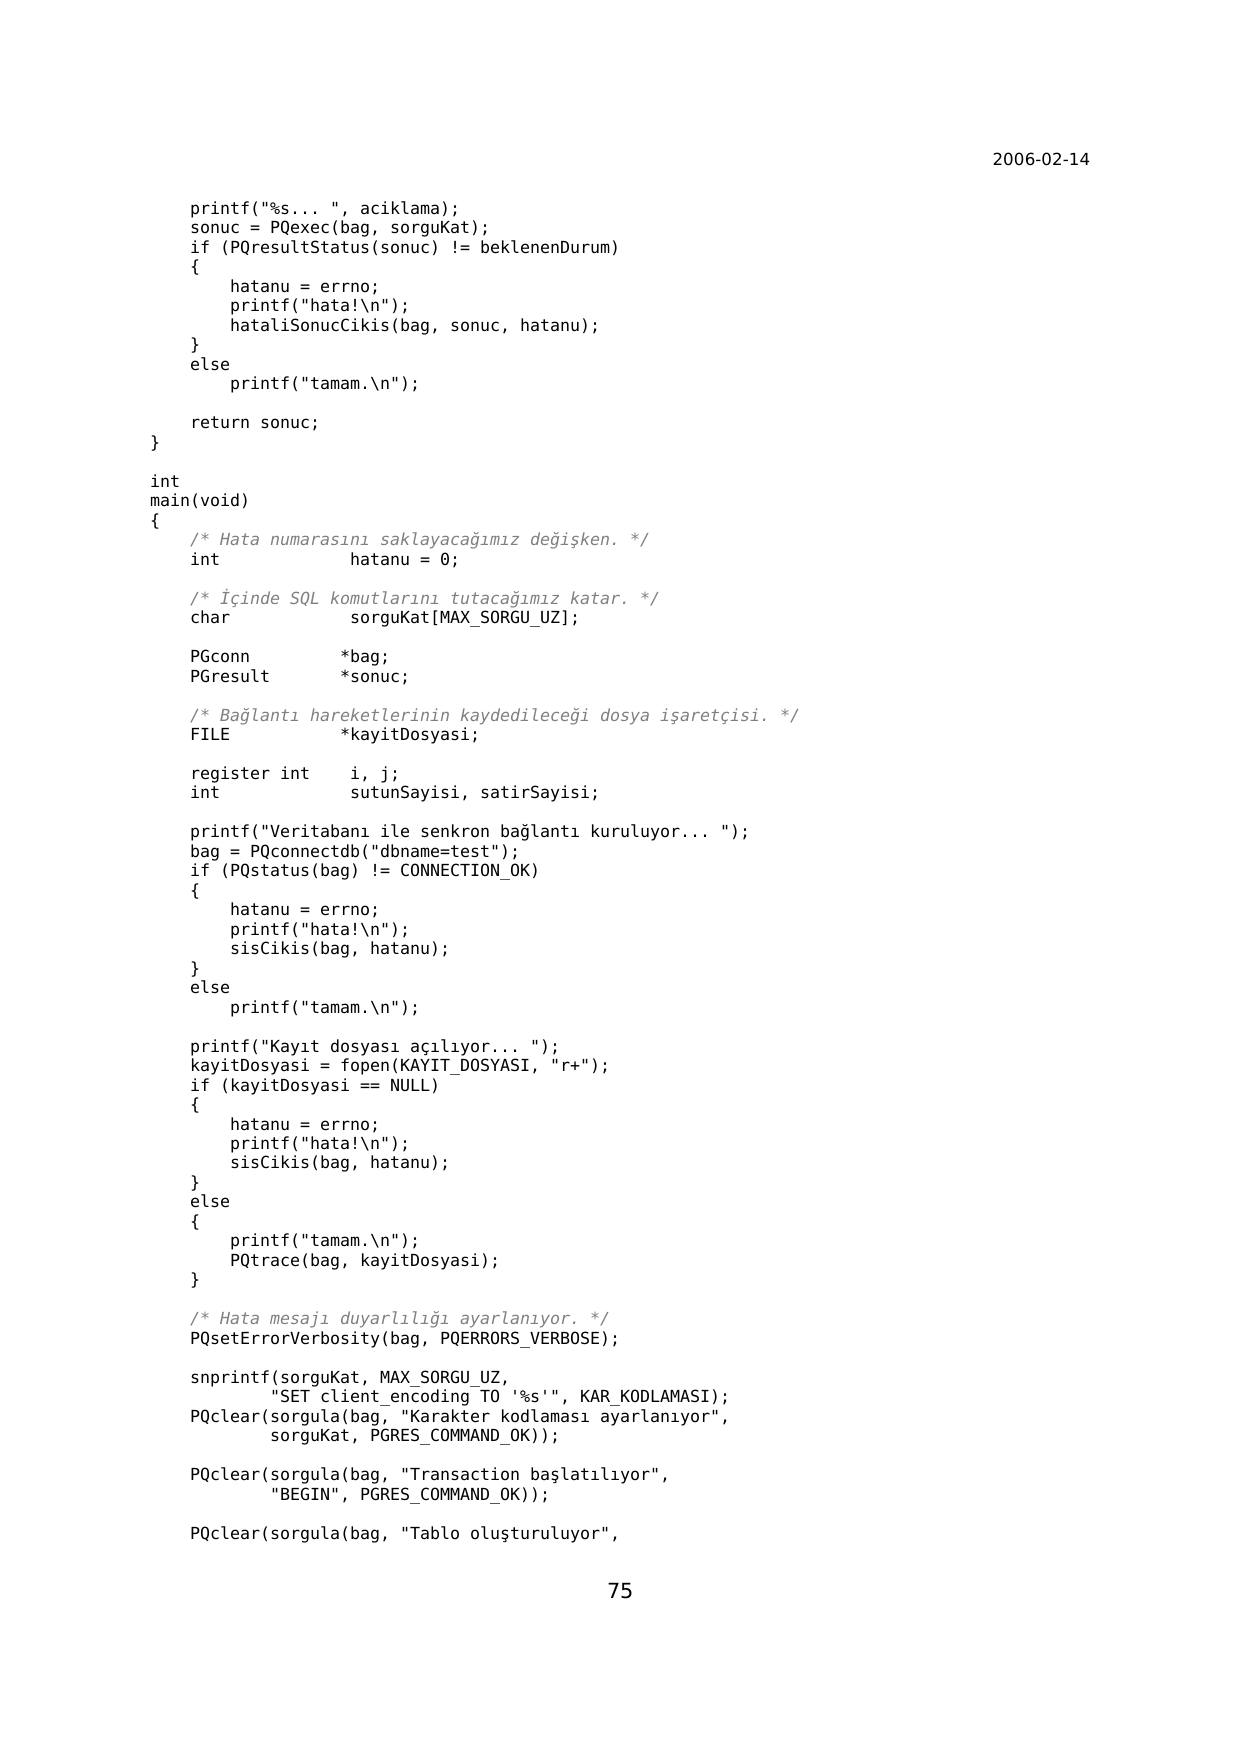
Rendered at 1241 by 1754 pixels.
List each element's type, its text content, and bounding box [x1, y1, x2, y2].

text snprintf(sorguKat, MAX_SORGU_UZ, [150, 1368, 1090, 1387]
text /* Hata mesajı duyarlılığı ayarlanıyor. */ [150, 1309, 1090, 1329]
text PQsetErrorVerbosity(bag, PQERRORS_VERBOSE); [150, 1329, 1090, 1348]
text kayitDosyasi = fopen(KAYIT_DOSYASI, "r+"); [150, 1056, 1090, 1076]
text { [150, 511, 1090, 530]
text bag = PQconnectdb("dbname=test"); [150, 842, 1090, 861]
text hataliSonucCikis(bag, sonuc, hatanu); [150, 316, 1090, 335]
text printf("Veritabanı ile senkron bağlantı kuruluyor... "); [150, 822, 1090, 842]
text else [150, 355, 1090, 374]
text PQclear(sorgula(bag, "Karakter kodlaması ayarlanıyor", [150, 1407, 1090, 1426]
text char sorguKat[MAX_SORGU_UZ]; [150, 608, 1090, 627]
text sisCikis(bag, hatanu); [150, 1153, 1090, 1173]
text PQtrace(bag, kayitDosyasi); [150, 1251, 1090, 1270]
text printf("tamam.\n"); [150, 374, 1090, 394]
text printf("hata!\n"); [150, 296, 1090, 316]
text register int i, j; [150, 764, 1090, 783]
text if (kayitDosyasi == NULL) [150, 1076, 1090, 1095]
text PQclear(sorgula(bag, "Tablo oluşturuluyor", [150, 1523, 1090, 1543]
text printf("tamam.\n"); [150, 1231, 1090, 1251]
text /* Bağlantı hareketlerinin kaydedileceği dosya işaretçisi. */ [150, 705, 1090, 725]
text FILE *kayitDosyasi; [150, 725, 1090, 744]
text hatanu = errno; [150, 277, 1090, 296]
text /* Hata numarasını saklayacağımız değişken. */ [150, 530, 1090, 549]
text "SET client_encoding TO '%s'", KAR_KODLAMASI); [150, 1387, 1090, 1407]
text else [150, 1192, 1090, 1212]
text { [150, 1212, 1090, 1231]
text hatanu = errno; [150, 900, 1090, 920]
text if (PQresultStatus(sonuc) != beklenenDurum) [150, 238, 1090, 257]
text { [150, 881, 1090, 900]
text sisCikis(bag, hatanu); [150, 939, 1090, 959]
text printf("tamam.\n"); [150, 998, 1090, 1017]
text } [150, 335, 1090, 355]
text int [150, 472, 1090, 491]
text } [150, 1270, 1090, 1290]
text sonuc = PQexec(bag, sorguKat); [150, 218, 1090, 238]
text { [150, 1095, 1090, 1114]
text sorguKat, PGRES_COMMAND_OK)); [150, 1426, 1090, 1446]
text main(void) [150, 491, 1090, 511]
text printf("hata!\n"); [150, 920, 1090, 939]
text printf("hata!\n"); [150, 1134, 1090, 1153]
text PGconn *bag; [150, 647, 1090, 666]
text hatanu = errno; [150, 1114, 1090, 1134]
text if (PQstatus(bag) != CONNECTION_OK) [150, 861, 1090, 881]
text } [150, 1173, 1090, 1192]
text printf("%s... ", aciklama); [150, 199, 1090, 218]
text /* İçinde SQL komutlarını tutacağımız katar. */ [150, 588, 1090, 608]
text printf("Kayıt dosyası açılıyor... "); [150, 1037, 1090, 1056]
text else [150, 978, 1090, 998]
text int sutunSayisi, satirSayisi; [150, 783, 1090, 803]
text "BEGIN", PGRES_COMMAND_OK)); [150, 1484, 1090, 1504]
text PGresult *sonuc; [150, 666, 1090, 686]
text { [150, 257, 1090, 277]
text int hatanu = 0; [150, 549, 1090, 569]
text PQclear(sorgula(bag, "Transaction başlatılıyor", [150, 1465, 1090, 1484]
text return sonuc; [150, 413, 1090, 433]
text } [150, 959, 1090, 978]
text } [150, 433, 1090, 452]
